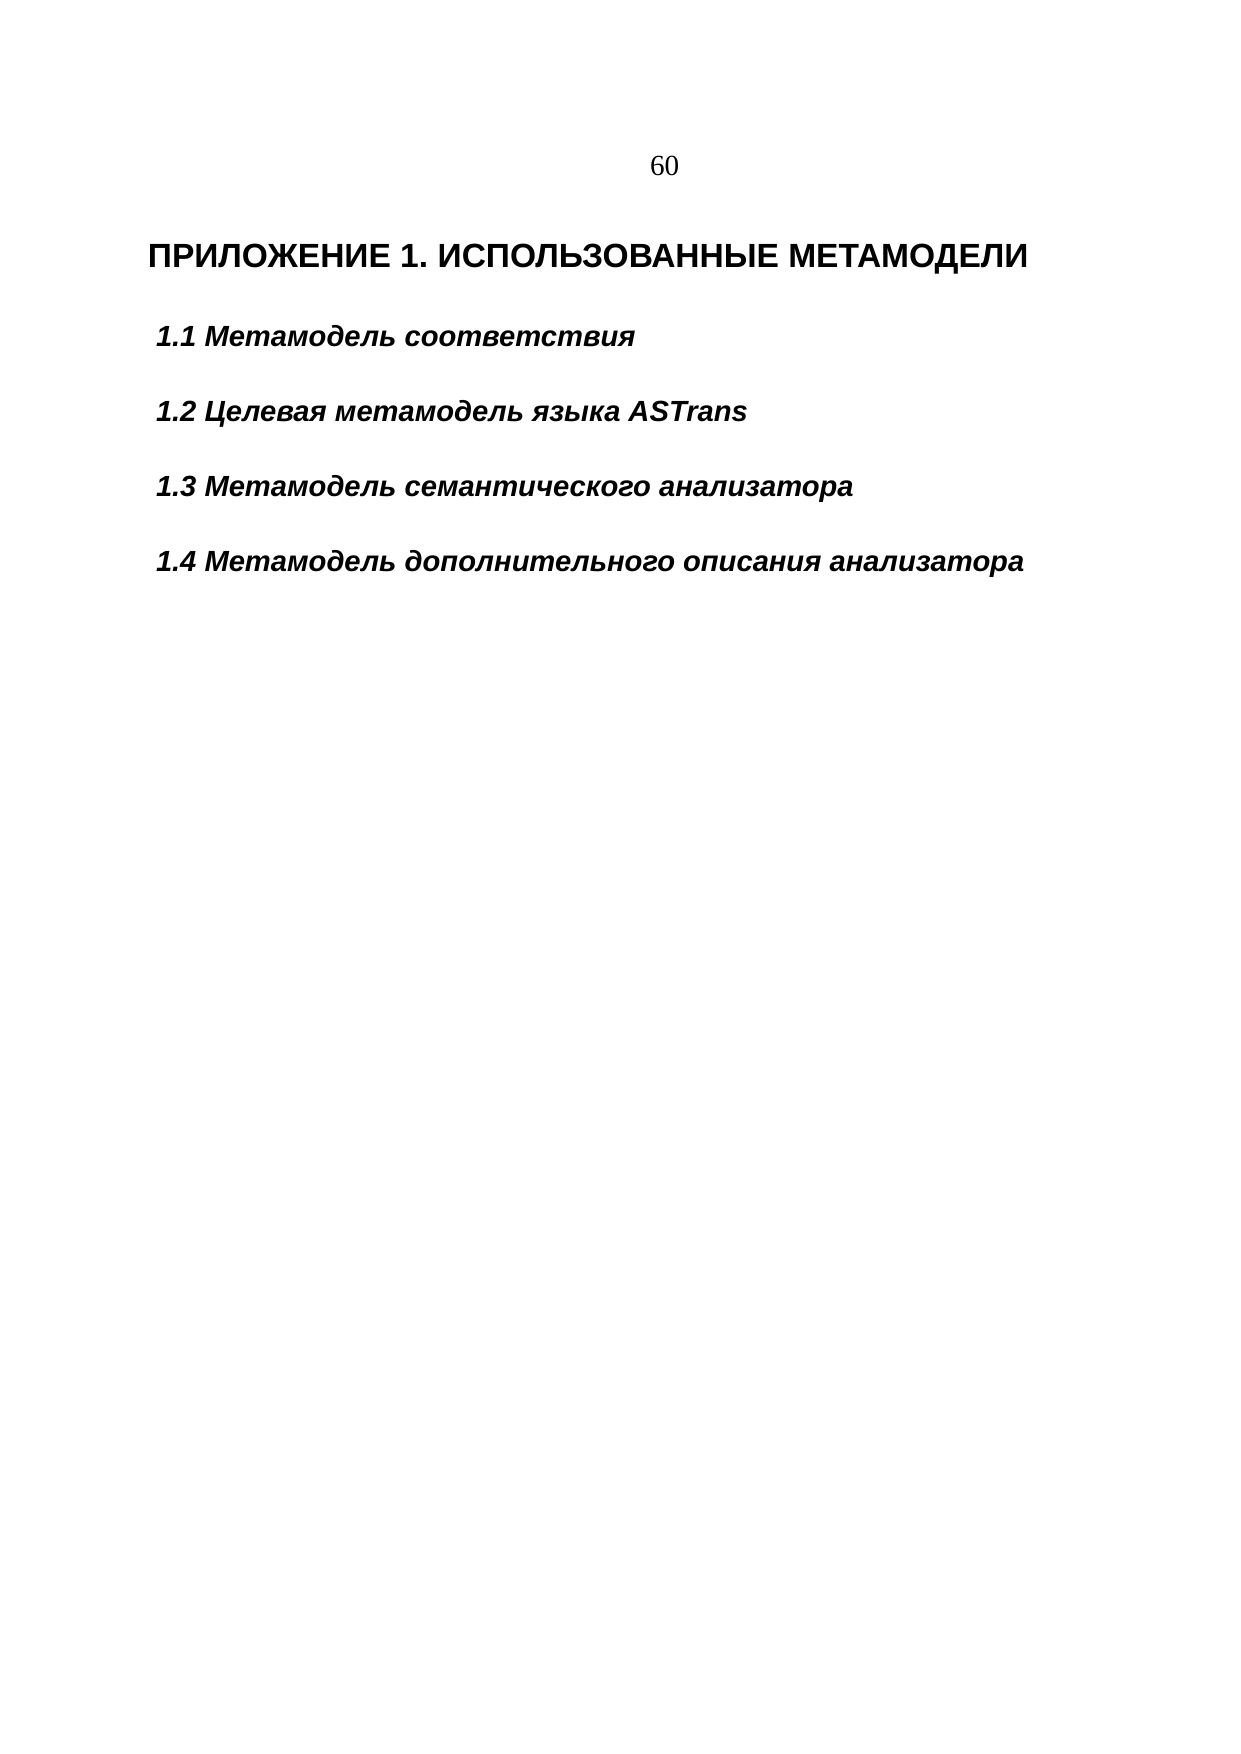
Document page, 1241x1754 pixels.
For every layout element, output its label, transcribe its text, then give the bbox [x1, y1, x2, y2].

list Метамодель семантического анализатора [148, 469, 1181, 503]
list Метамодель соответствия [148, 318, 1181, 352]
list Метамодель дополнительного описания анализатора [148, 544, 1181, 578]
list Целевая метамодель языка ASTrans [148, 394, 1181, 427]
list Использованные метамодели [148, 236, 1181, 274]
